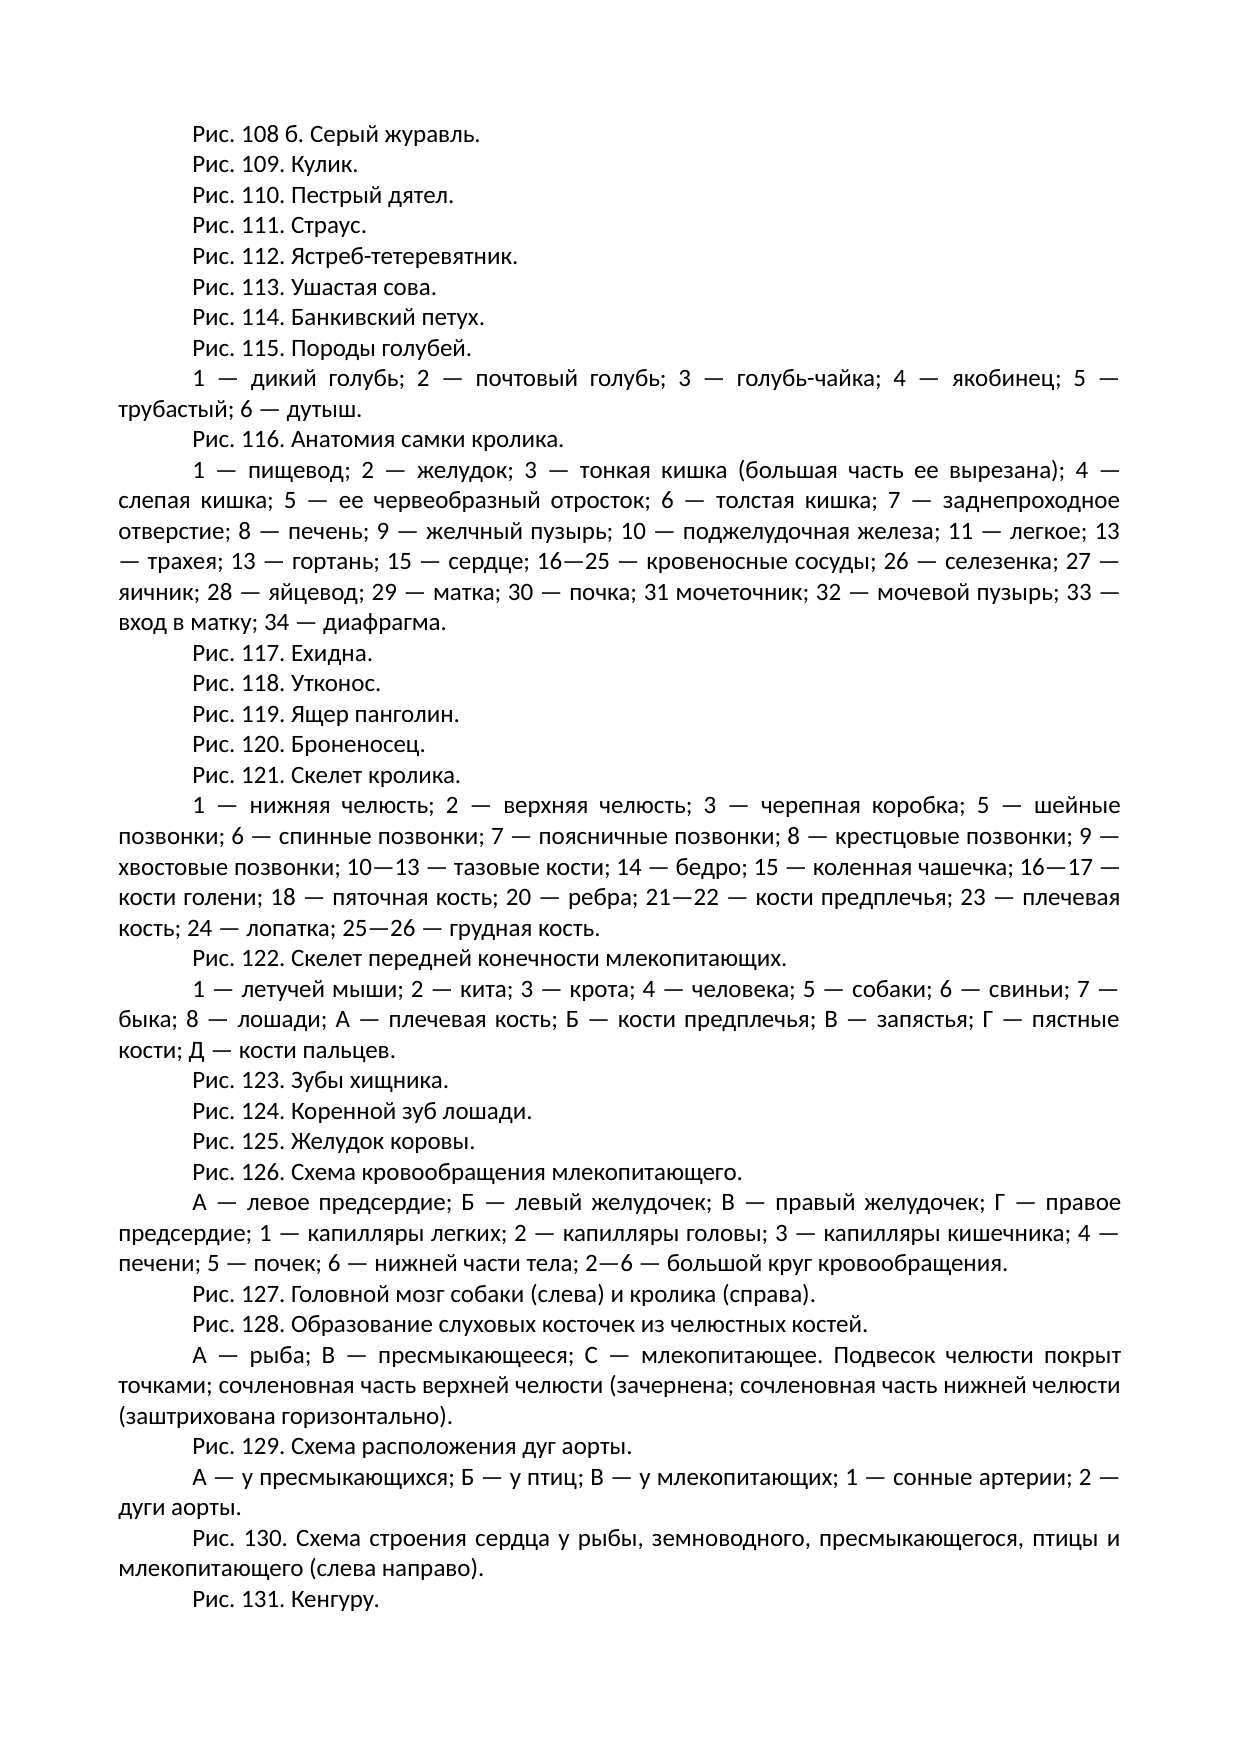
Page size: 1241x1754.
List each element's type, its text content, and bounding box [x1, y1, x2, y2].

text Рис. 128. Образование слуховых косточек из челюстных костей. [118, 1308, 1122, 1339]
text 1 — летучей мыши; 2 — кита; 3 — крота; 4 — человека; 5 — собаки; 6 — свиньи; 7 — быка; 8 — лошади; А — плечевая кость; Б — кости предплечья; В — запястья; Г — пястные кости; Д — кости пальцев. [118, 973, 1122, 1064]
text Рис. 125. Желудок коровы. [118, 1125, 1122, 1156]
text Рис. 115. Породы голубей. [118, 332, 1122, 362]
text А — у пресмыкающихся; Б — у птиц; В — у млекопитающих; 1 — сонные артерии; 2 — дуги аорты. [118, 1461, 1122, 1522]
text Рис. 126. Схема кровообращения млекопитающего. [118, 1156, 1122, 1186]
text Рис. 109. Кулик. [118, 149, 1122, 179]
text Рис. 127. Головной мозг собаки (слева) и кролика (справа). [118, 1278, 1122, 1308]
text Рис. 121. Скелет кролика. [118, 759, 1122, 789]
text А — левое предсердие; Б — левый желудочек; В — правый желудочек; Г — правое предсердие; 1 — капилляры легких; 2 — капилляры головы; 3 — капилляры кишечника; 4 — печени; 5 — почек; 6 — нижней части тела; 2—6 — большой круг кровообращения. [118, 1186, 1122, 1278]
text Рис. 129. Схема расположения дуг аорты. [118, 1431, 1122, 1461]
text А — рыба; В — пресмыкающееся; С — млекопитающее. Подвесок челюсти покрыт точками; сочленовная часть верхней челюсти (зачернена; сочленовная часть нижней челюсти (заштрихована горизонтально). [118, 1339, 1122, 1431]
text Рис. 130. Схема строения сердца у рыбы, земноводного, пресмыкающегося, птицы и млекопитающего (слева направо). [118, 1522, 1122, 1583]
text Рис. 111. Страус. [118, 210, 1122, 240]
text Рис. 116. Анатомия самки кролика. [118, 423, 1122, 454]
text Рис. 114. Банкивский петух. [118, 301, 1122, 332]
text Рис. 122. Скелет передней конечности млекопитающих. [118, 942, 1122, 973]
text Рис. 131. Кенгуру. [118, 1583, 1122, 1614]
text Рис. 123. Зубы хищника. [118, 1064, 1122, 1095]
text 1 — нижняя челюсть; 2 — верхняя челюсть; 3 — черепная коробка; 5 — шейные позвонки; 6 — спинные позвонки; 7 — поясничные позвонки; 8 — крестцовые позвонки; 9 — хвостовые позвонки; 10—13 — тазовые кости; 14 — бедро; 15 — коленная чашечка; 16—17 — кости голени; 18 — пяточная кость; 20 — ребра; 21—22 — кости предплечья; 23 — плечевая кость; 24 — лопатка; 25—26 — грудная кость. [118, 789, 1122, 942]
text Рис. 117. Ехидна. [118, 637, 1122, 667]
text Рис. 108 б. Серый журавль. [118, 118, 1122, 149]
text 1 — дикий голубь; 2 — почтовый голубь; 3 — голубь-чайка; 4 — якобинец; 5 — трубастый; 6 — дутыш. [118, 362, 1122, 423]
text Рис. 119. Ящер панголин. [118, 698, 1122, 728]
text Рис. 110. Пестрый дятел. [118, 179, 1122, 210]
text Рис. 113. Ушастая сова. [118, 271, 1122, 301]
text Рис. 112. Ястреб-тетеревятник. [118, 240, 1122, 271]
text 1 — пищевод; 2 — желудок; 3 — тонкая кишка (большая часть ее вырезана); 4 — слепая кишка; 5 — ее червеобразный отросток; 6 — толстая кишка; 7 — заднепроходное отверстие; 8 — печень; 9 — желчный пузырь; 10 — поджелудочная железа; 11 — легкое; 13 — трахея; 13 — гортань; 15 — сердце; 16—25 — кровеносные сосуды; 26 — селезенка; 27 — яичник; 28 — яйцевод; 29 — матка; 30 — почка; 31 мочеточник; 32 — мочевой пузырь; 33 — вход в матку; 34 — диафрагма. [118, 454, 1122, 637]
text Рис. 120. Броненосец. [118, 728, 1122, 759]
text Рис. 124. Коренной зуб лошади. [118, 1095, 1122, 1125]
text Рис. 118. Утконос. [118, 667, 1122, 698]
